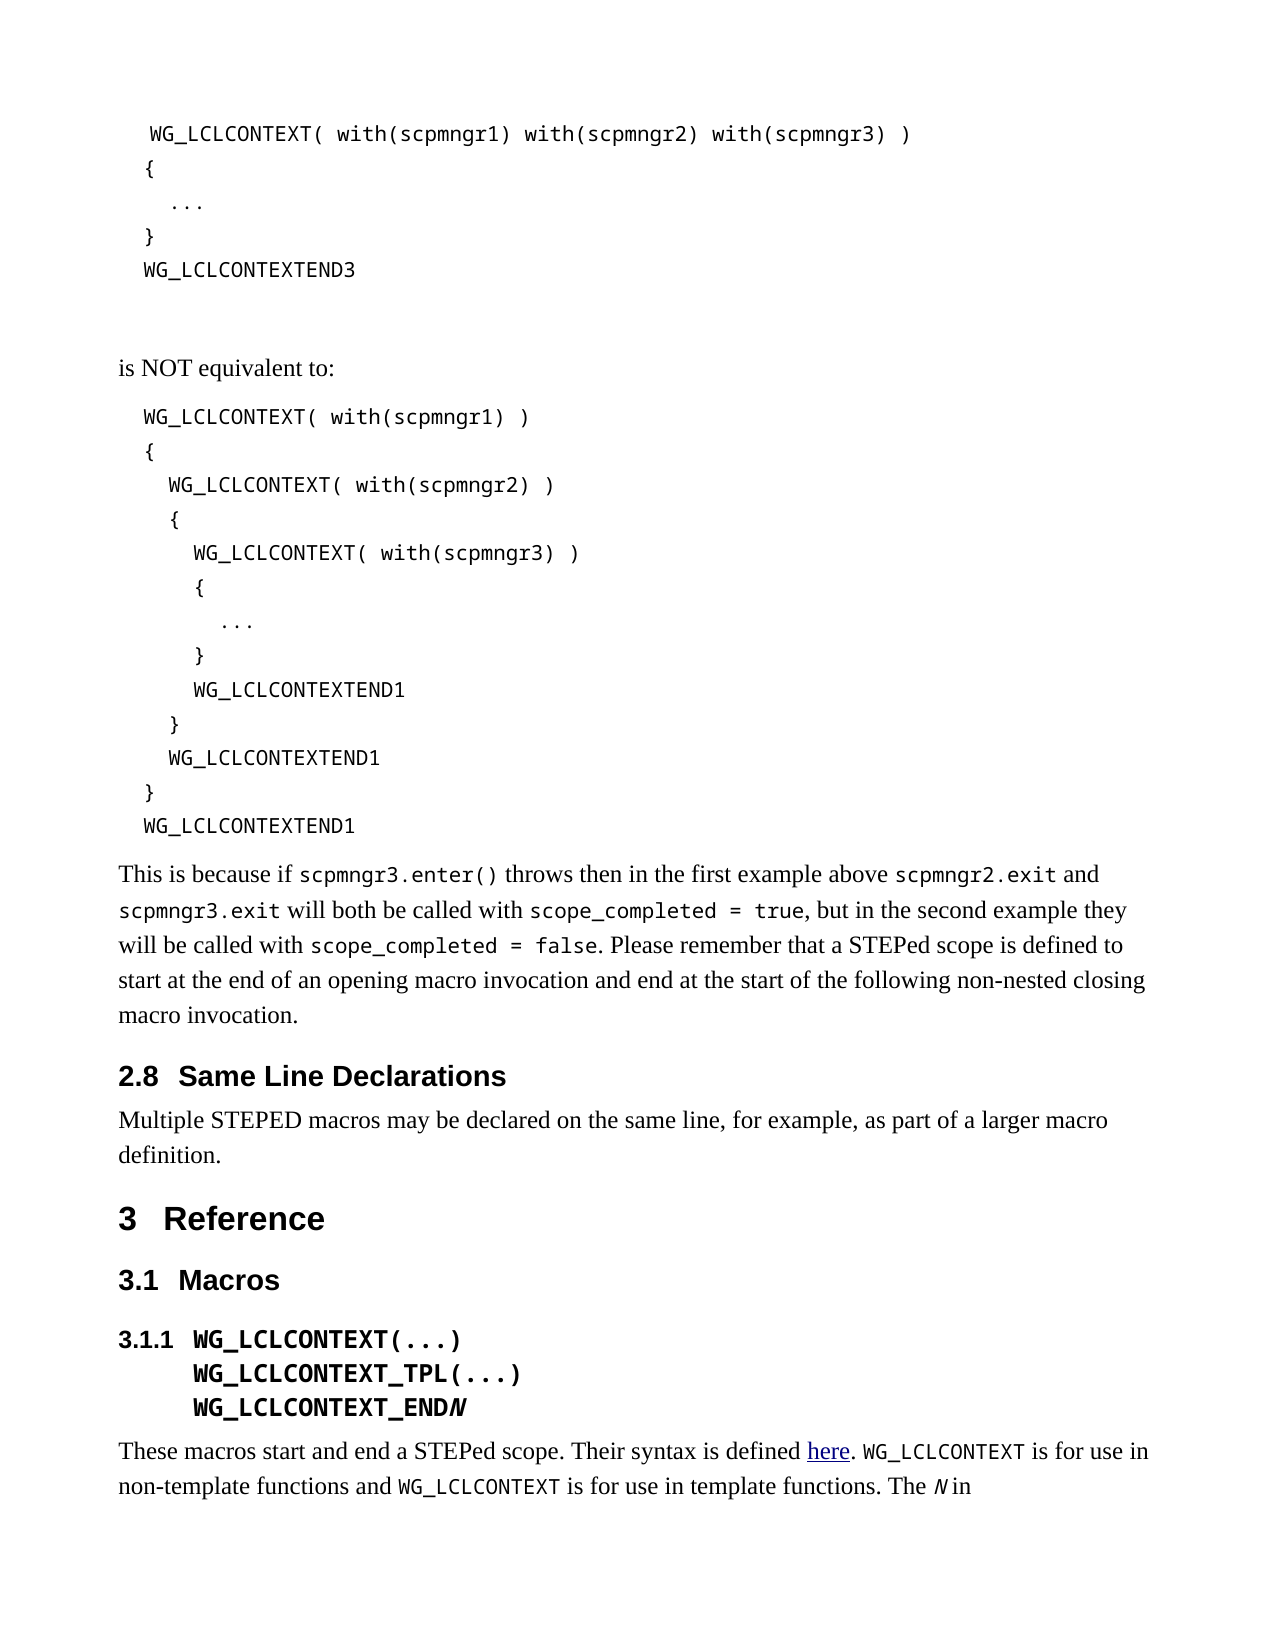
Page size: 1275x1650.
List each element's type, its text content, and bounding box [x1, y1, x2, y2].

text This is because if scpmngr3.enter() throws then in the first example above scpmngr2.exit and scpmngr3.exit will both be called with scope_completed = true, but in the second example they will be called with scope_completed = false. Please remember that a STEPed scope is defined to start at the end of an opening macro invocation and end at the start of the following non-nested closing macro invocation. [118, 859, 1157, 1028]
text WG_LCLCONTEXT( with(scpmngr1) ) { WG_LCLCONTEXT( with(scpmngr2) ) { WG_LCLCONTEXT( with(scpmngr3) ) { ... } WG_LCLCONTEXTEND1 } WG_LCLCONTEXTEND1 } WG_LCLCONTEXTEND1 [118, 402, 1157, 839]
subtitle Same Line Declarations [118, 1059, 1157, 1093]
subtitle Reference [118, 1199, 1157, 1238]
text Multiple STEPED macros may be declared on the same line, for example, as part of a larger macro definition. [118, 1105, 1157, 1168]
subtitle Macros [118, 1263, 1157, 1296]
text is NOT equivalent to: [118, 353, 1157, 382]
text These macros start and end a STEPed scope. Their syntax is defined here. WG_LCLCONTEXT is for use in non-template functions and WG_LCLCONTEXT is for use in template functions. The N in [118, 1436, 1157, 1501]
text WG_LCLCONTEXT( with(scpmngr1) with(scpmngr2) with(scpmngr3) ) { ... } WG_LCLCONTEXTEND3 [118, 118, 1157, 284]
subtitle WG_LCLCONTEXT(...) WG_LCLCONTEXT_TPL(...) WG_LCLCONTEXT_ENDN [118, 1321, 1157, 1423]
